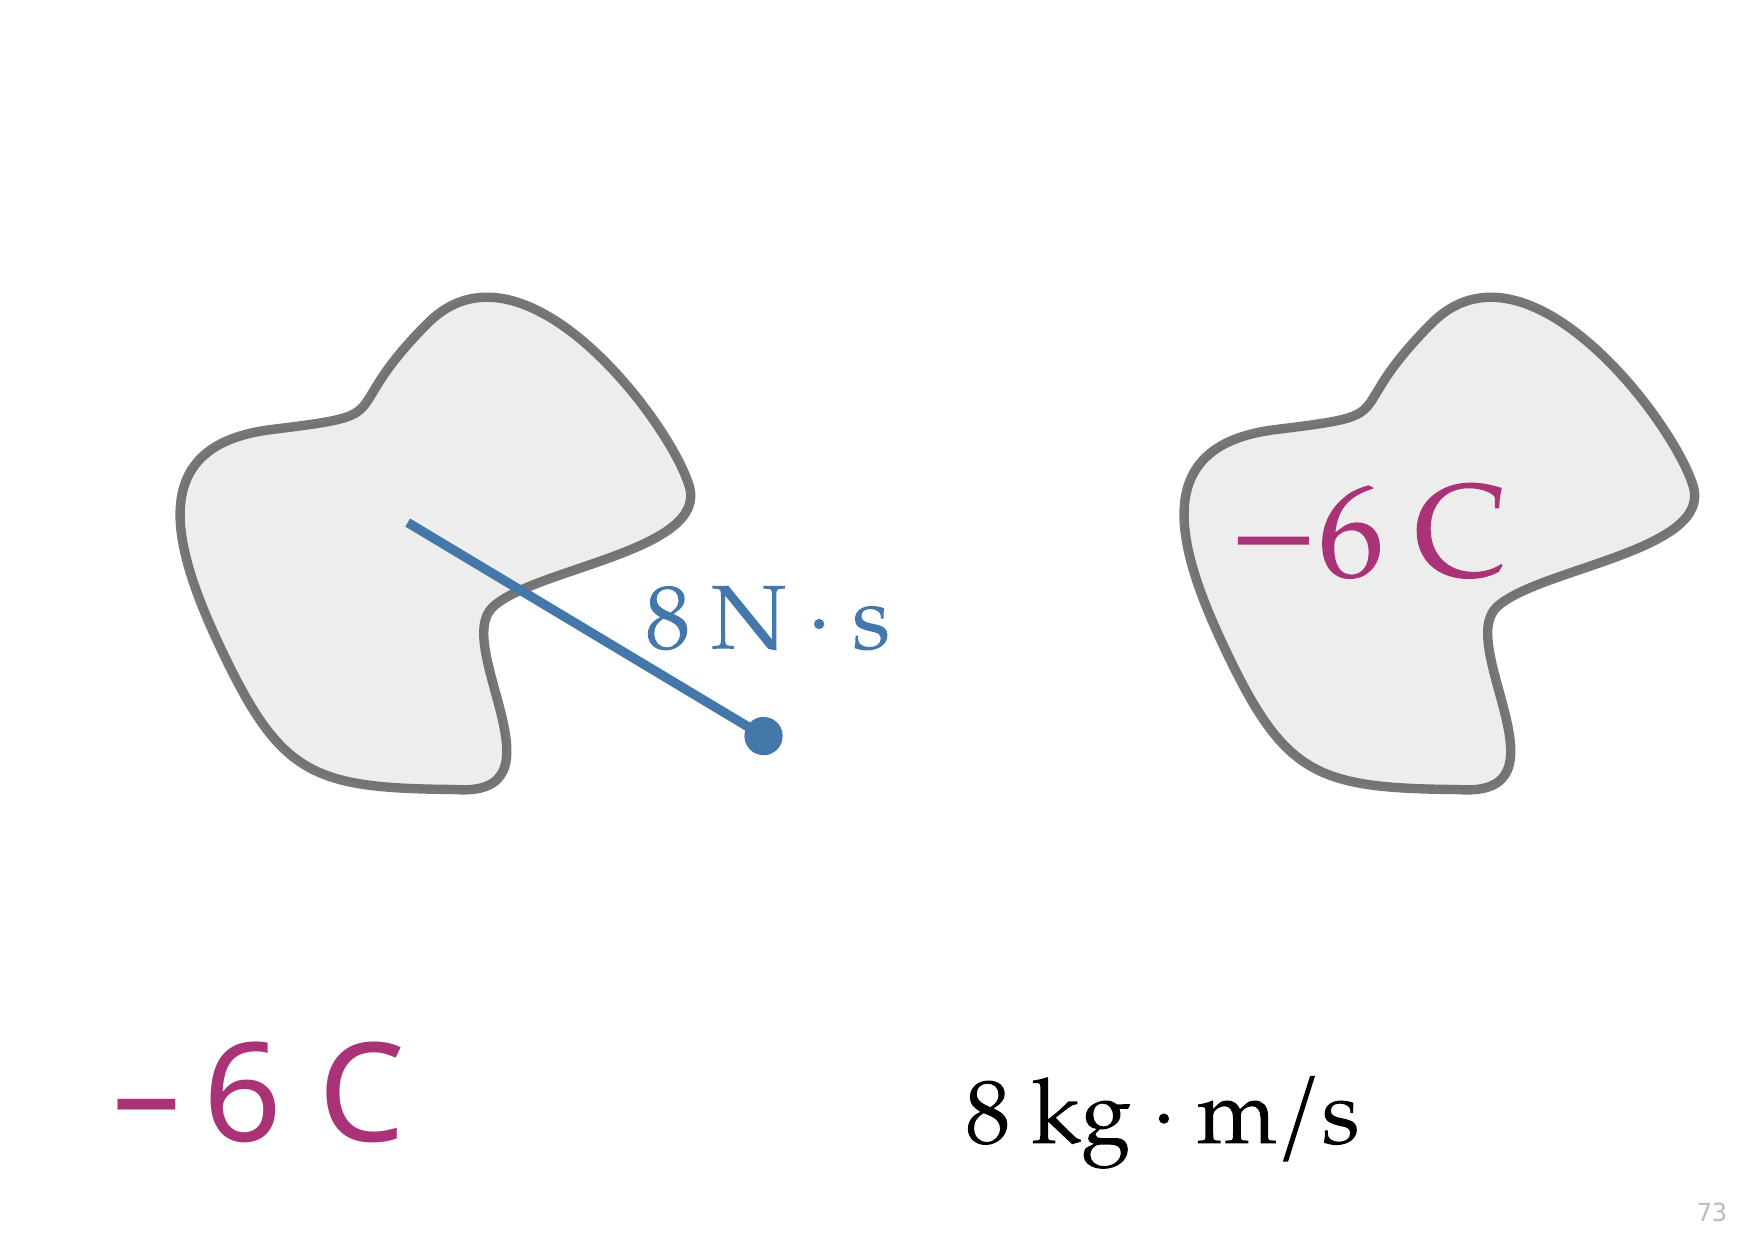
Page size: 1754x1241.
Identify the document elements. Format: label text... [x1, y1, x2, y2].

text_box [1282, 1075, 1316, 1162]
text_box – 6 C [97, 986, 414, 1139]
text_box [1323, 1100, 1357, 1146]
text_box [813, 618, 825, 630]
text_box [1197, 1100, 1276, 1144]
text_box [1184, 297, 1695, 790]
text_box [967, 1080, 1008, 1146]
text_box [1032, 1077, 1081, 1145]
text_box [1158, 1113, 1170, 1124]
text_box [180, 297, 691, 790]
text_box [712, 585, 785, 651]
text_box [647, 585, 688, 651]
text_box [1083, 1100, 1131, 1169]
text_box [854, 605, 888, 651]
